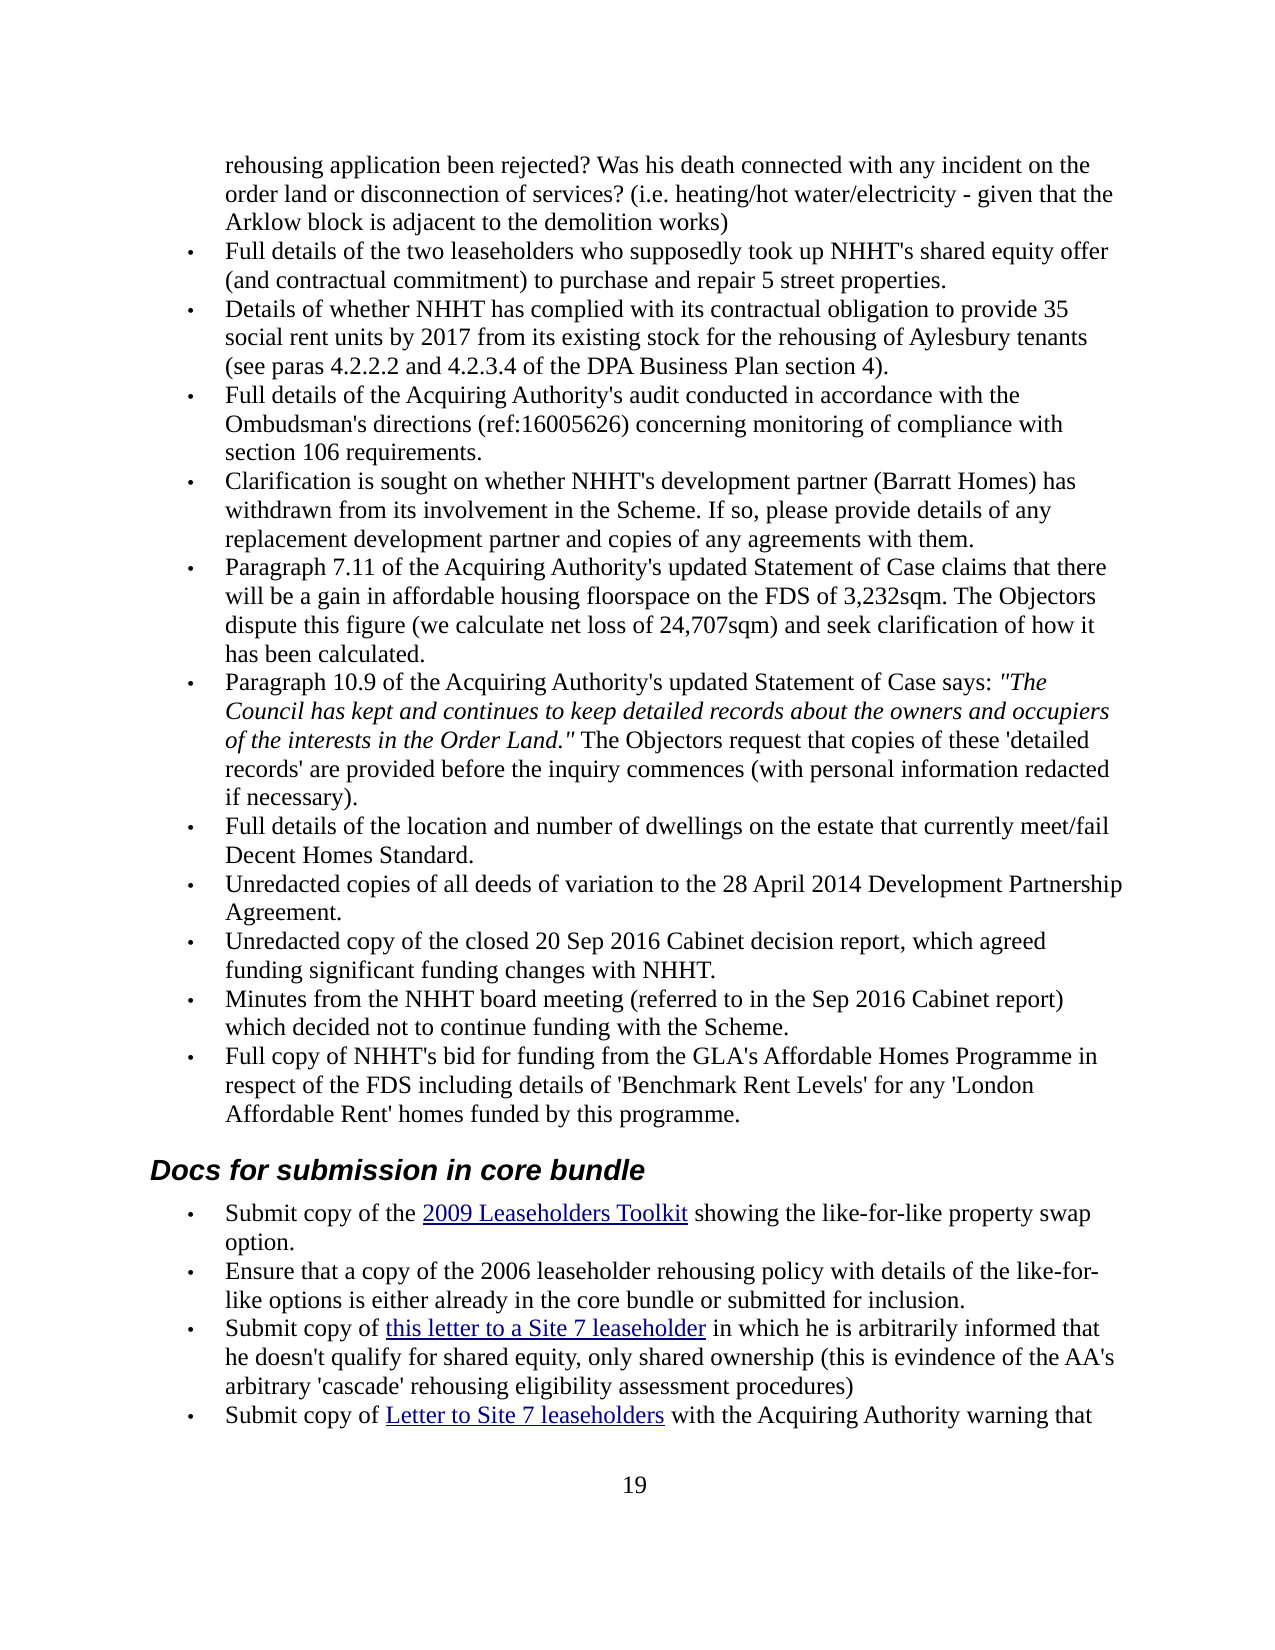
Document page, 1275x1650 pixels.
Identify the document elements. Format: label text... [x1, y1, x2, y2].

list Minutes from the NHHT board meeting (referred to in the Sep 2016 Cabinet report) which decided not to continue funding with the Scheme. [187, 984, 1125, 1041]
list Ensure that a copy of the 2006 leaseholder rehousing policy with details of the like-for-like options is either already in the core bundle or submitted for inclusion. [187, 1256, 1125, 1313]
list Submit copy of the 2009 Leaseholders Toolkit showing the like-for-like property swap option. [187, 1198, 1125, 1256]
list Full details of the Acquiring Authority's audit conducted in accordance with the Ombudsman's directions (ref:16005626) concerning monitoring of compliance with section 106 requirements. [187, 380, 1125, 466]
list Unredacted copies of all deeds of variation to the 28 April 2014 Development Partnership Agreement. [187, 869, 1125, 926]
list Clarification is sought on whether NHHT's development partner (Barratt Homes) has withdrawn from its involvement in the Scheme. If so, please provide details of any replacement development partner and copies of any agreements with them. [187, 466, 1125, 552]
list Full copy of NHHT's bid for funding from the GLA's Affordable Homes Programme in respect of the FDS including details of 'Benchmark Rent Levels' for any 'London Affordable Rent' homes funded by this programme. [187, 1041, 1125, 1127]
subtitle Docs for submission in core bundle [150, 1152, 1125, 1186]
list Paragraph 10.9 of the Acquiring Authority's updated Statement of Case says: "The Council has kept and continues to keep detailed records about the owners and occupiers of the interests in the Order Land." The Objectors request that copies of these 'detailed records' are provided before the inquiry commences (with personal information redacted if necessary). [187, 667, 1125, 811]
list Submit copy of this letter to a Site 7 leaseholder in which he is arbitrarily informed that he doesn't qualify for shared equity, only shared ownership (this is evindence of the AA's arbitrary 'cascade' rehousing eligibility assessment procedures) [187, 1313, 1125, 1400]
list rehousing application been rejected? Was his death connected with any incident on the order land or disconnection of services? (i.e. heating/hot water/electricity - given that the Arklow block is adjacent to the demolition works) [187, 150, 1125, 236]
list Submit copy of Letter to Site 7 leaseholders with the Acquiring Authority warning that [187, 1400, 1125, 1428]
list Unredacted copy of the closed 20 Sep 2016 Cabinet decision report, which agreed funding significant funding changes with NHHT. [187, 926, 1125, 984]
list Full details of the location and number of dwellings on the estate that currently meet/fail Decent Homes Standard. [187, 811, 1125, 869]
list Details of whether NHHT has complied with its contractual obligation to provide 35 social rent units by 2017 from its existing stock for the rehousing of Aylesbury tenants (see paras 4.2.2.2 and 4.2.3.4 of the DPA Business Plan section 4). [187, 294, 1125, 380]
list Paragraph 7.11 of the Acquiring Authority's updated Statement of Case claims that there will be a gain in affordable housing floorspace on the FDS of 3,232sqm. The Objectors dispute this figure (we calculate net loss of 24,707sqm) and seek clarification of how it has been calculated. [187, 552, 1125, 667]
list Full details of the two leaseholders who supposedly took up NHHT's shared equity offer (and contractual commitment) to purchase and repair 5 street properties. [187, 236, 1125, 294]
